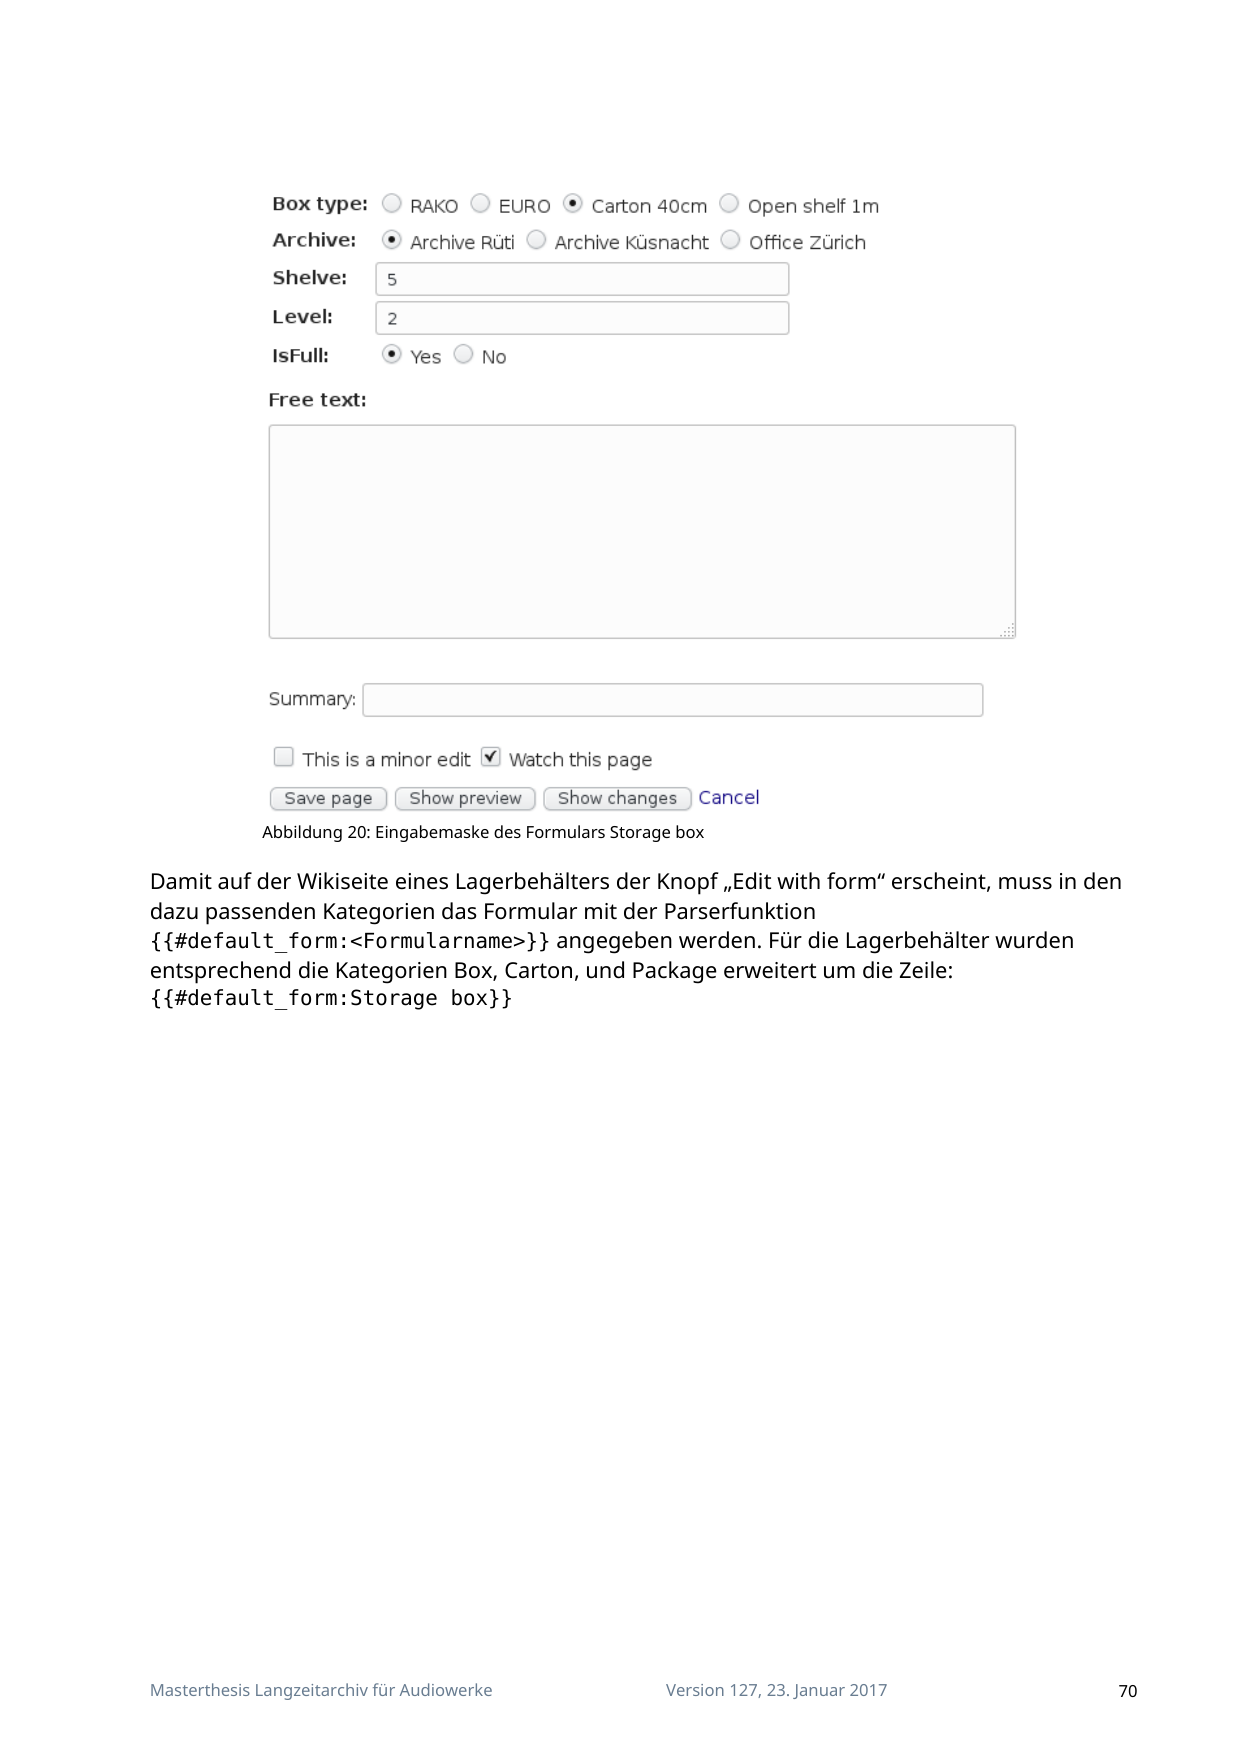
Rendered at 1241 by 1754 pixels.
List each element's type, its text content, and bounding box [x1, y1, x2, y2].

picture [262, 183, 1024, 821]
text Damit auf der Wikiseite eines Lagerbehälters der Knopf „Edit with form“ erscheint, muss in den dazu passenden Kategorien das Formular mit der Parserfunktion {{#default_form:<Formularname>}} angegeben werden. Für die Lagerbehälter wurden entsprechend die Kategorien Box, Carton, und Package erweitert um die Zeile: {{#default_form:Storage box}} [149, 821, 1136, 1011]
text Abbildung 20: Eingabemaske des Formulars Storage box [262, 821, 1023, 843]
